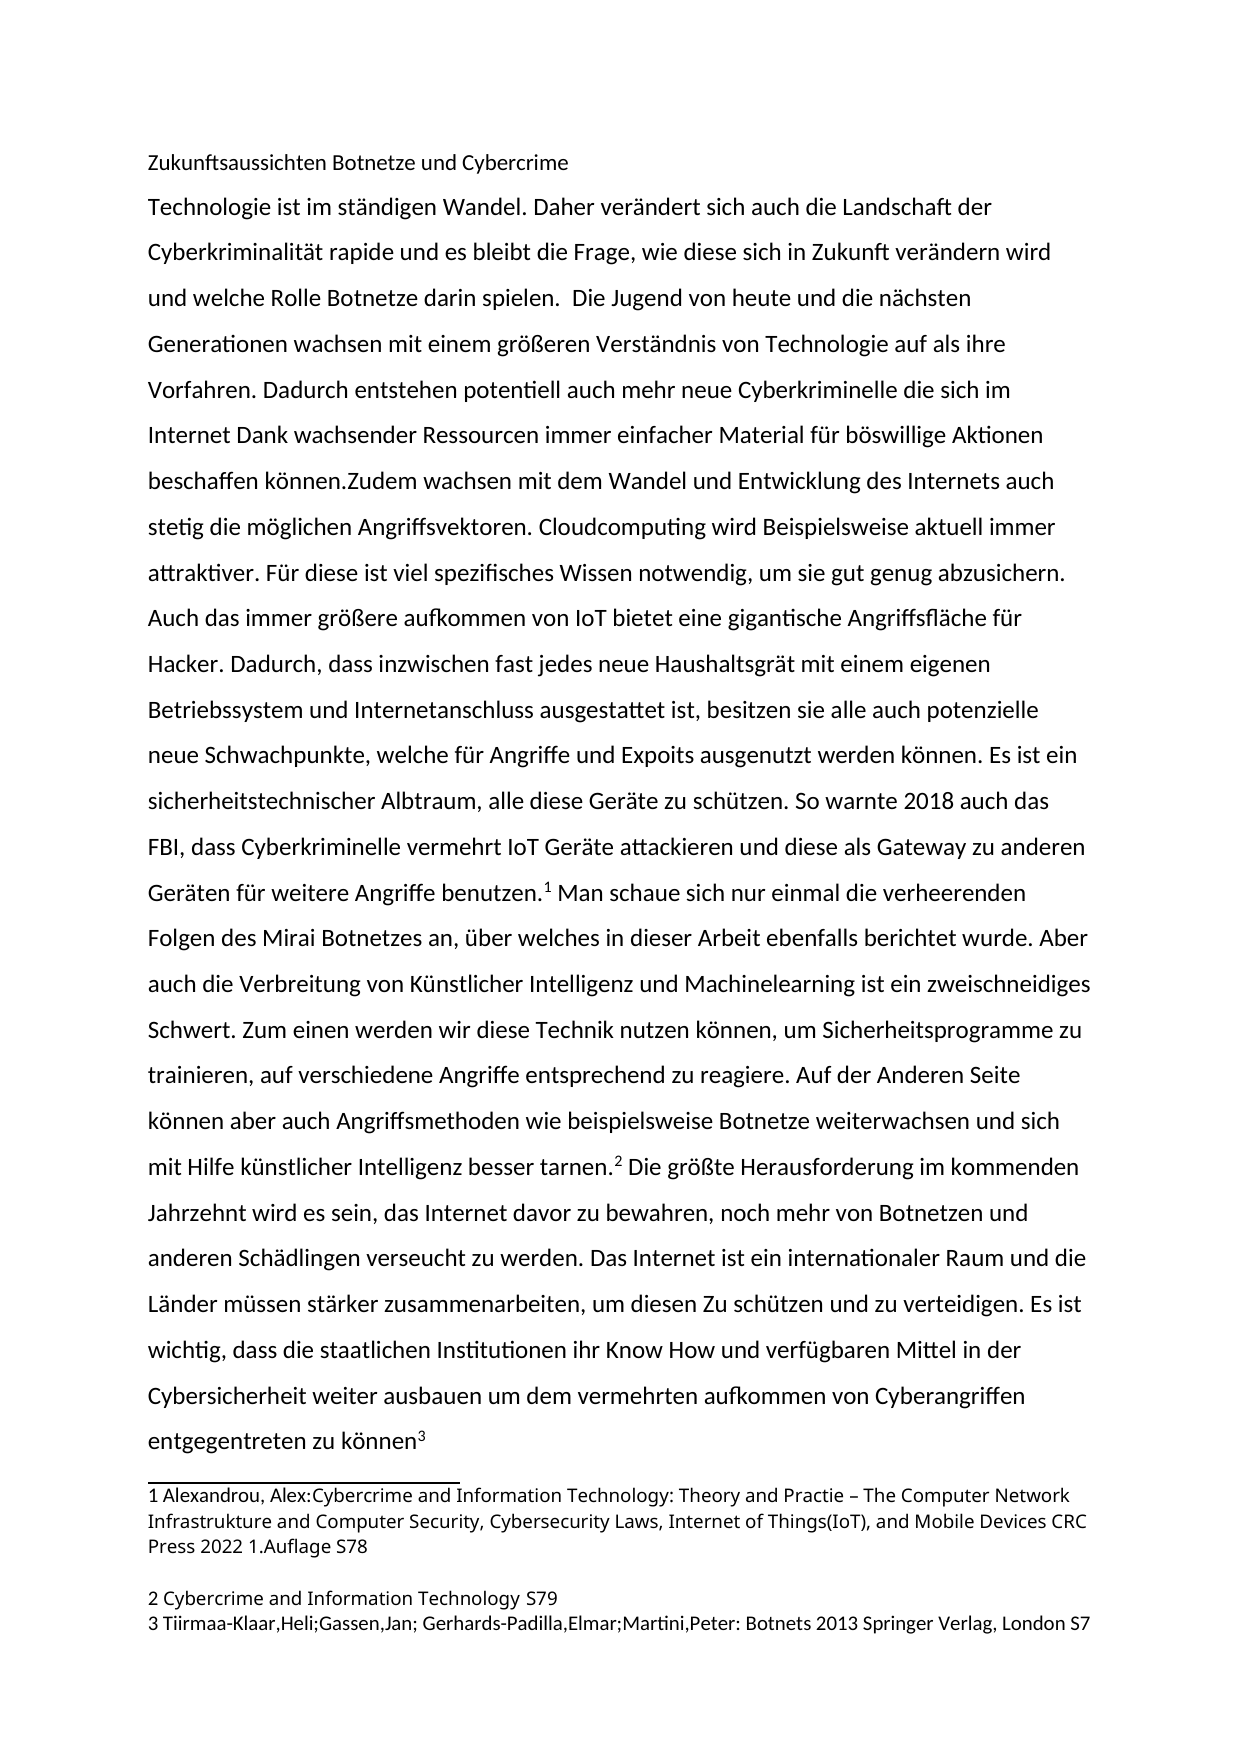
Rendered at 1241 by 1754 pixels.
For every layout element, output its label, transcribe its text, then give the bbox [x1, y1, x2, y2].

text Zukunftsaussichten Botnetze und Cybercrime Technologie ist im ständigen Wandel. Daher verändert sich auch die Landschaft der Cyberkriminalität rapide und es bleibt die Frage, wie diese sich in Zukunft verändern wird und welche Rolle Botnetze darin spielen. Die Jugend von heute und die nächsten Generationen wachsen mit einem größeren Verständnis von Technologie auf als ihre Vorfahren. Dadurch entstehen potentiell auch mehr neue Cyberkriminelle die sich im Internet Dank wachsender Ressourcen immer einfacher Material für böswillige Aktionen beschaffen können.Zudem wachsen mit dem Wandel und Entwicklung des Internets auch stetig die möglichen Angriffsvektoren. Cloudcomputing wird Beispielsweise aktuell immer attraktiver. Für diese ist viel spezifisches Wissen notwendig, um sie gut genug abzusichern. Auch das immer größere aufkommen von IoT bietet eine gigantische Angriffsfläche für Hacker. Dadurch, dass inzwischen fast jedes neue Haushaltsgrät mit einem eigenen Betriebssystem und Internetanschluss ausgestattet ist, besitzen sie alle auch potenzielle neue Schwachpunkte, welche für Angriffe und Expoits ausgenutzt werden können. Es ist ein sicherheitstechnischer Albtraum, alle diese Geräte zu schützen. So warnte 2018 auch das FBI, dass Cyberkriminelle vermehrt IoT Geräte attackieren und diese als Gateway zu anderen Geräten für weitere Angriffe benutzen. Man schaue sich nur einmal die verheerenden Folgen des Mirai Botnetzes an, über welches in dieser Arbeit ebenfalls berichtet wurde. Aber auch die Verbreitung von Künstlicher Intelligenz und Machinelearning ist ein zweischneidiges Schwert. Zum einen werden wir diese Technik nutzen können, um Sicherheitsprogramme zu trainieren, auf verschiedene Angriffe entsprechend zu reagiere. Auf der Anderen Seite können aber auch Angriffsmethoden wie beispielsweise Botnetze weiterwachsen und sich mit Hilfe künstlicher Intelligenz besser tarnen. Die größte Herausforderung im kommenden Jahrzehnt wird es sein, das Internet davor zu bewahren, noch mehr von Botnetzen und anderen Schädlingen verseucht zu werden. Das Internet ist ein internationaler Raum und die Länder müssen stärker zusammenarbeiten, um diesen Zu schützen und zu verteidigen. Es ist wichtig, dass die staatlichen Institutionen ihr Know How und verfügbaren Mittel in der Cybersicherheit weiter ausbauen um dem vermehrten aufkommen von Cyberangriffen entgegentreten zu können [148, 148, 1093, 1456]
text Tiirmaa-Klaar,Heli;Gassen,Jan; Gerhards-Padilla,Elmar;Martini,Peter: Botnets 2013 Springer Verlag, London S7 [148, 1610, 1093, 1636]
text Alexandrou, Alex:Cybercrime and Information Technology﻿: Theory and Practie – The Computer Network Infrastrukture and Computer Security, Cybersecurity Laws, Internet of Things(IoT), and Mobile Devices CRC Press 2022 1.Auflage S78 [148, 1483, 1093, 1585]
text Cybercrime and Information Technology﻿ S79 [148, 1585, 1093, 1610]
